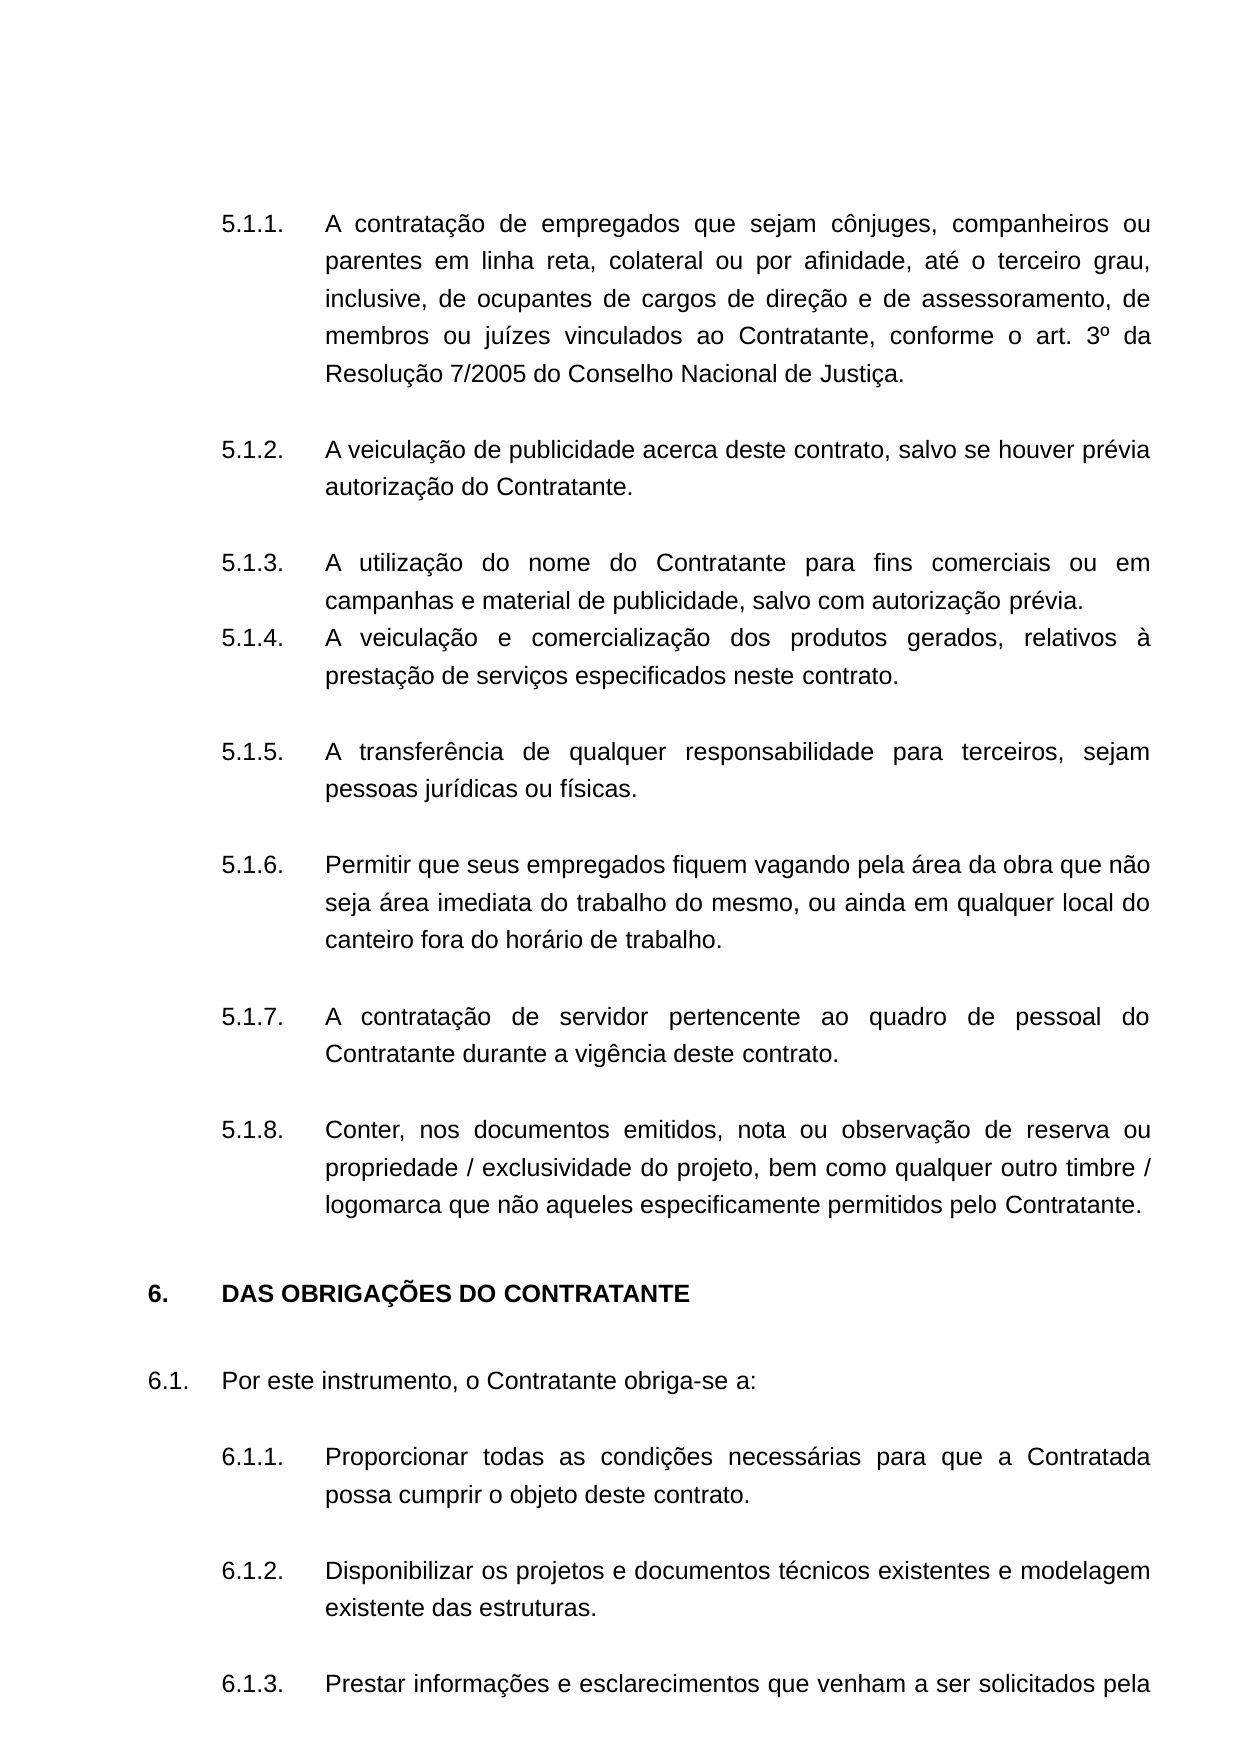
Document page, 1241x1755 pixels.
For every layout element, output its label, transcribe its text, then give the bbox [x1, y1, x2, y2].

list Disponibilizar os projetos e documentos técnicos existentes e modelagem existente das estruturas. [221, 1547, 1152, 1622]
list A veiculação de publicidade acerca deste contrato, salvo se houver prévia autorização do Contratante. [221, 426, 1152, 501]
list Por este instrumento, o Contratante obriga-se a: [148, 1357, 1163, 1395]
list Conter, nos documentos emitidos, nota ou observação de reserva ou propriedade / exclusividade do projeto, bem como qualquer outro timbre / logomarca que não aqueles especificamente permitidos pelo Contratante. [221, 1106, 1152, 1219]
list A contratação de servidor pertencente ao quadro de pessoal do Contratante durante a vigência deste contrato. [221, 993, 1151, 1068]
list A transferência de qualquer responsabilidade para terceiros, sejam pessoas jurídicas ou físicas. [221, 728, 1151, 803]
subtitle DAS OBRIGAÇÕES DO CONTRATANTE [148, 1270, 1163, 1307]
list Proporcionar todas as condições necessárias para que a Contratada possa cumprir o objeto deste contrato. [221, 1433, 1152, 1508]
list A veiculação e comercialização dos produtos gerados, relativos à prestação de serviços especificados neste contrato. [221, 614, 1152, 689]
list Prestar informações e esclarecimentos que venham a ser solicitados pela [221, 1661, 1151, 1698]
list A utilização do nome do Contratante para fins comerciais ou em campanhas e material de publicidade, salvo com autorização prévia. [221, 539, 1152, 614]
list A contratação de empregados que sejam cônjuges, companheiros ou parentes em linha reta, colateral ou por afinidade, até o terceiro grau, inclusive, de ocupantes de cargos de direção e de assessoramento, de membros ou juízes vinculados ao Contratante, conforme o art. 3º da Resolução 7/2005 do Conselho Nacional de Justiça. [221, 200, 1152, 387]
list Permitir que seus empregados fiquem vagando pela área da obra que não seja área imediata do trabalho do mesmo, ou ainda em qualquer local do canteiro fora do horário de trabalho. [221, 842, 1152, 954]
